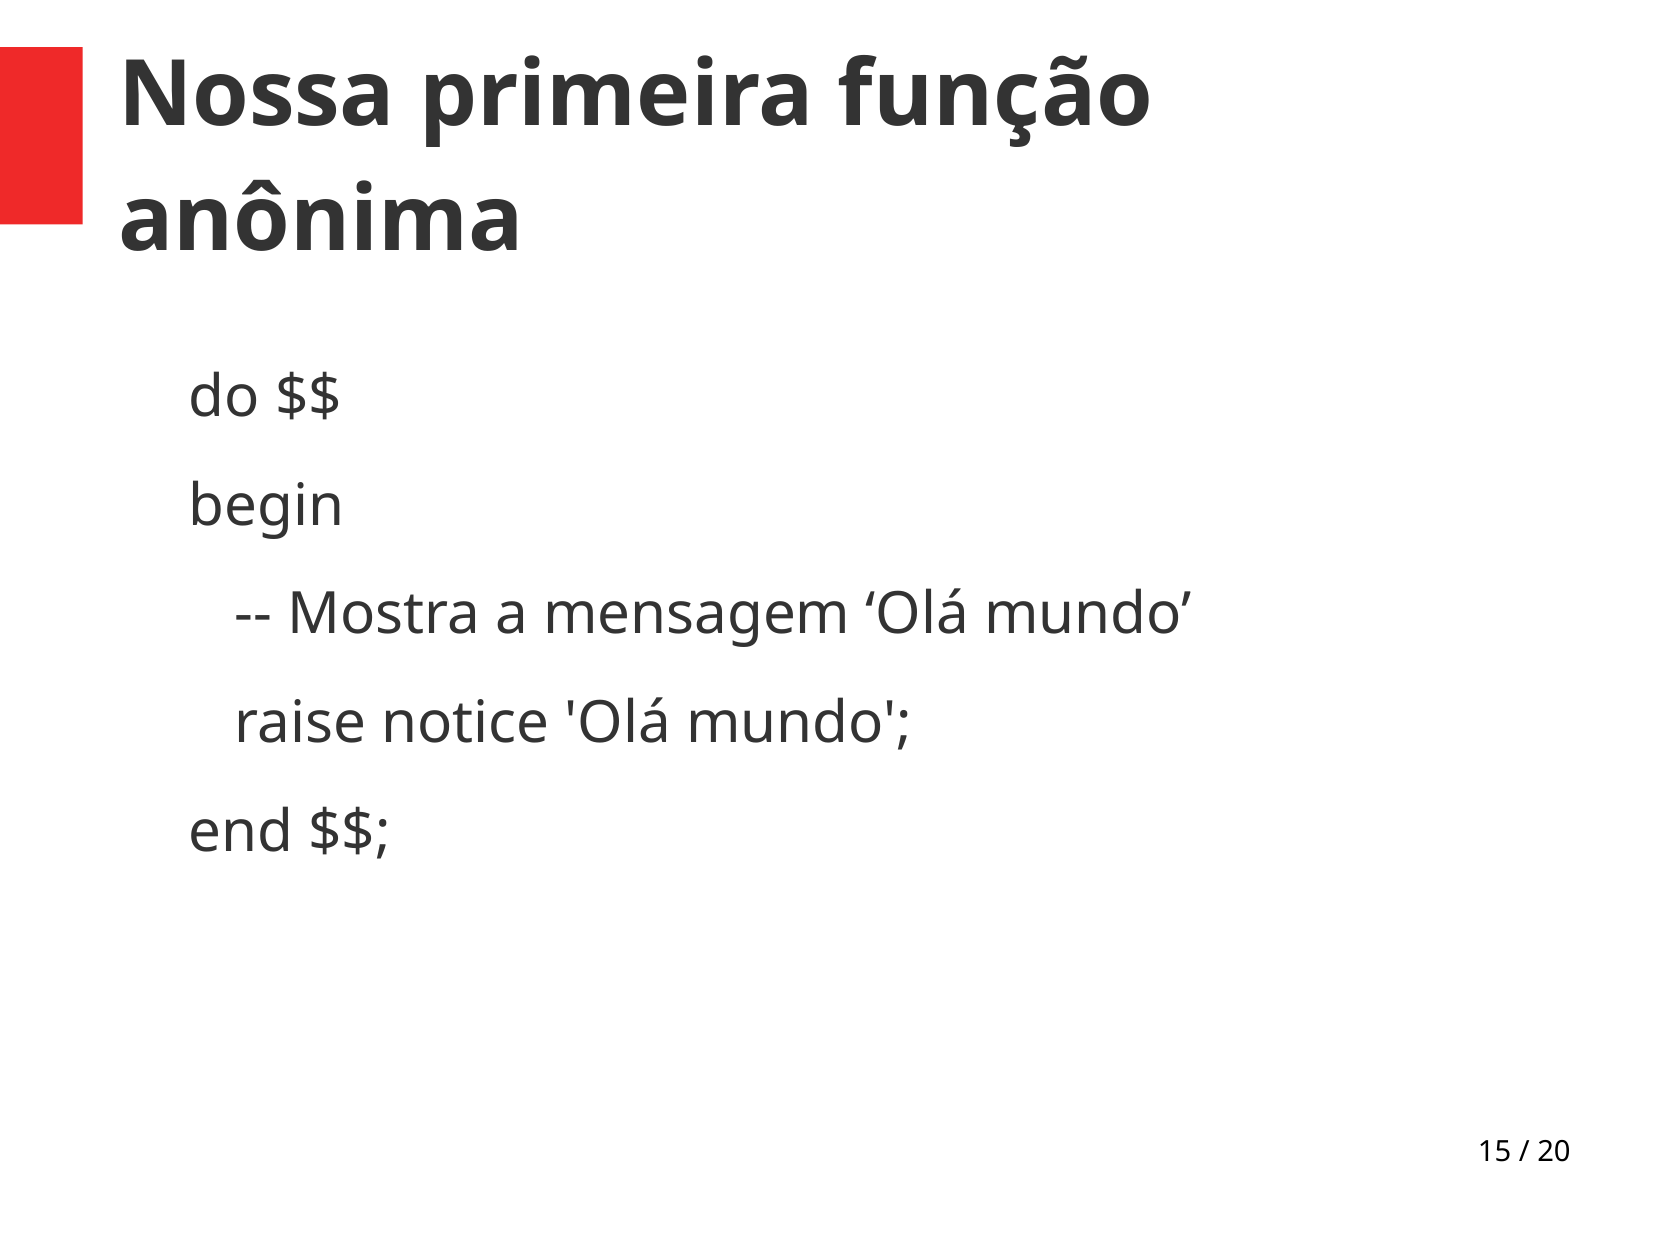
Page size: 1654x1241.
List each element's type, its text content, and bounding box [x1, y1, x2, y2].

list do $$ begin -- Mostra a mensagem ‘Olá mundo’ raise notice 'Olá mundo'; end $$; [118, 354, 1536, 1074]
title Nossa primeira função anônima [118, 45, 1571, 260]
